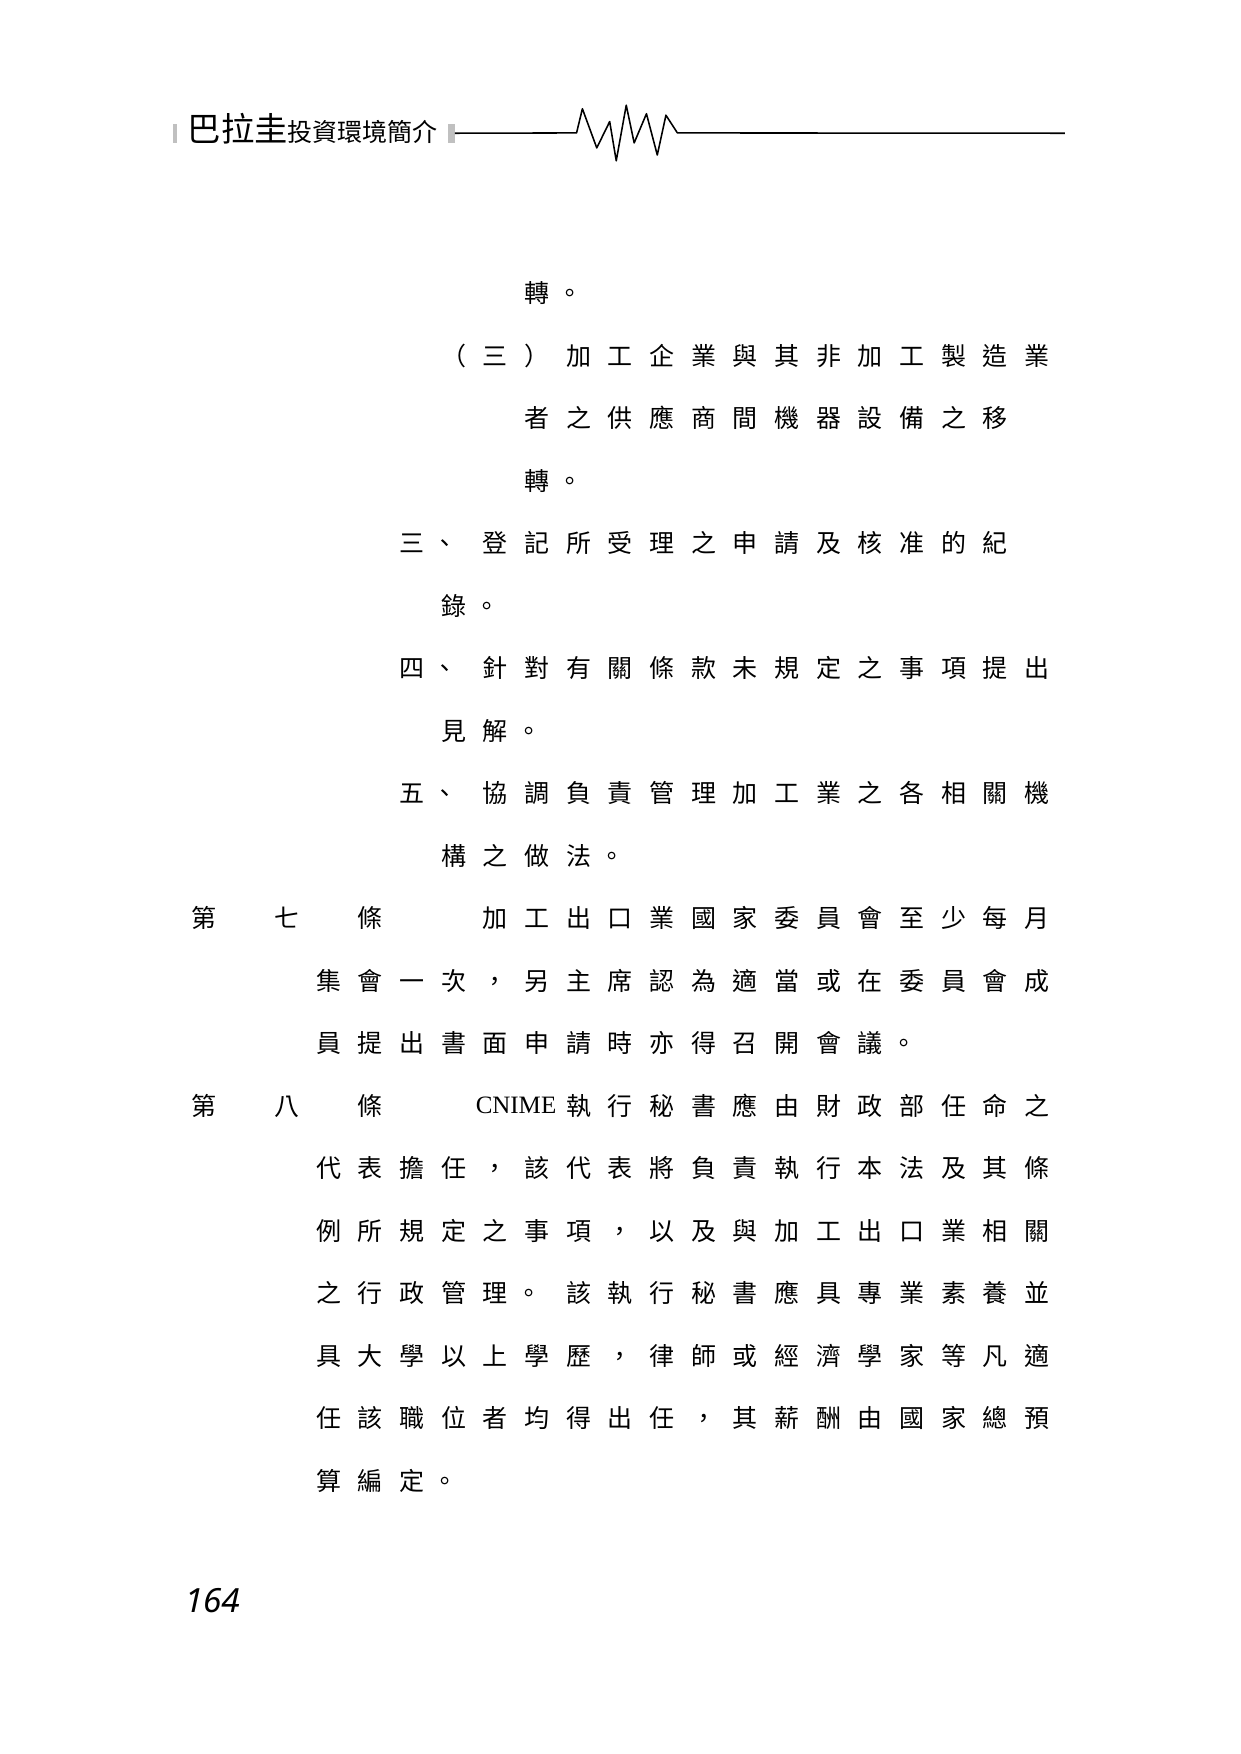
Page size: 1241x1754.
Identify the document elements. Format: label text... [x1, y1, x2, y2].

text 三、登記所受理之申請及核准的紀錄。 [355, 500, 1058, 625]
text 第 七 條 加工出口業國家委員會至少每月集會一次，另主席認為適當或在委員會成員提出書面申請時亦得召開會議。 [183, 875, 1058, 1063]
text 四、針對有關條款未規定之事項提出見解。 [355, 625, 1058, 750]
text （三）加工企業與其非加工製造業者之供應商間機器設備之移轉。 [404, 313, 1058, 500]
text 第 八 條 CNIME執行秘書應由財政部任命之代表擔任，該代表將負責執行本法及其條例所規定之事項，以及與加工出口業相關之行政管理。該執行秘書應具專業素養並具大學以上學歷，律師或經濟學家等凡適任該職位者均得出任，其薪酬由國家總預算編定。 [183, 1063, 1058, 1500]
text 轉。 [404, 250, 1058, 313]
text 五、協調負責管理加工業之各相關機構之做法。 [355, 750, 1058, 875]
